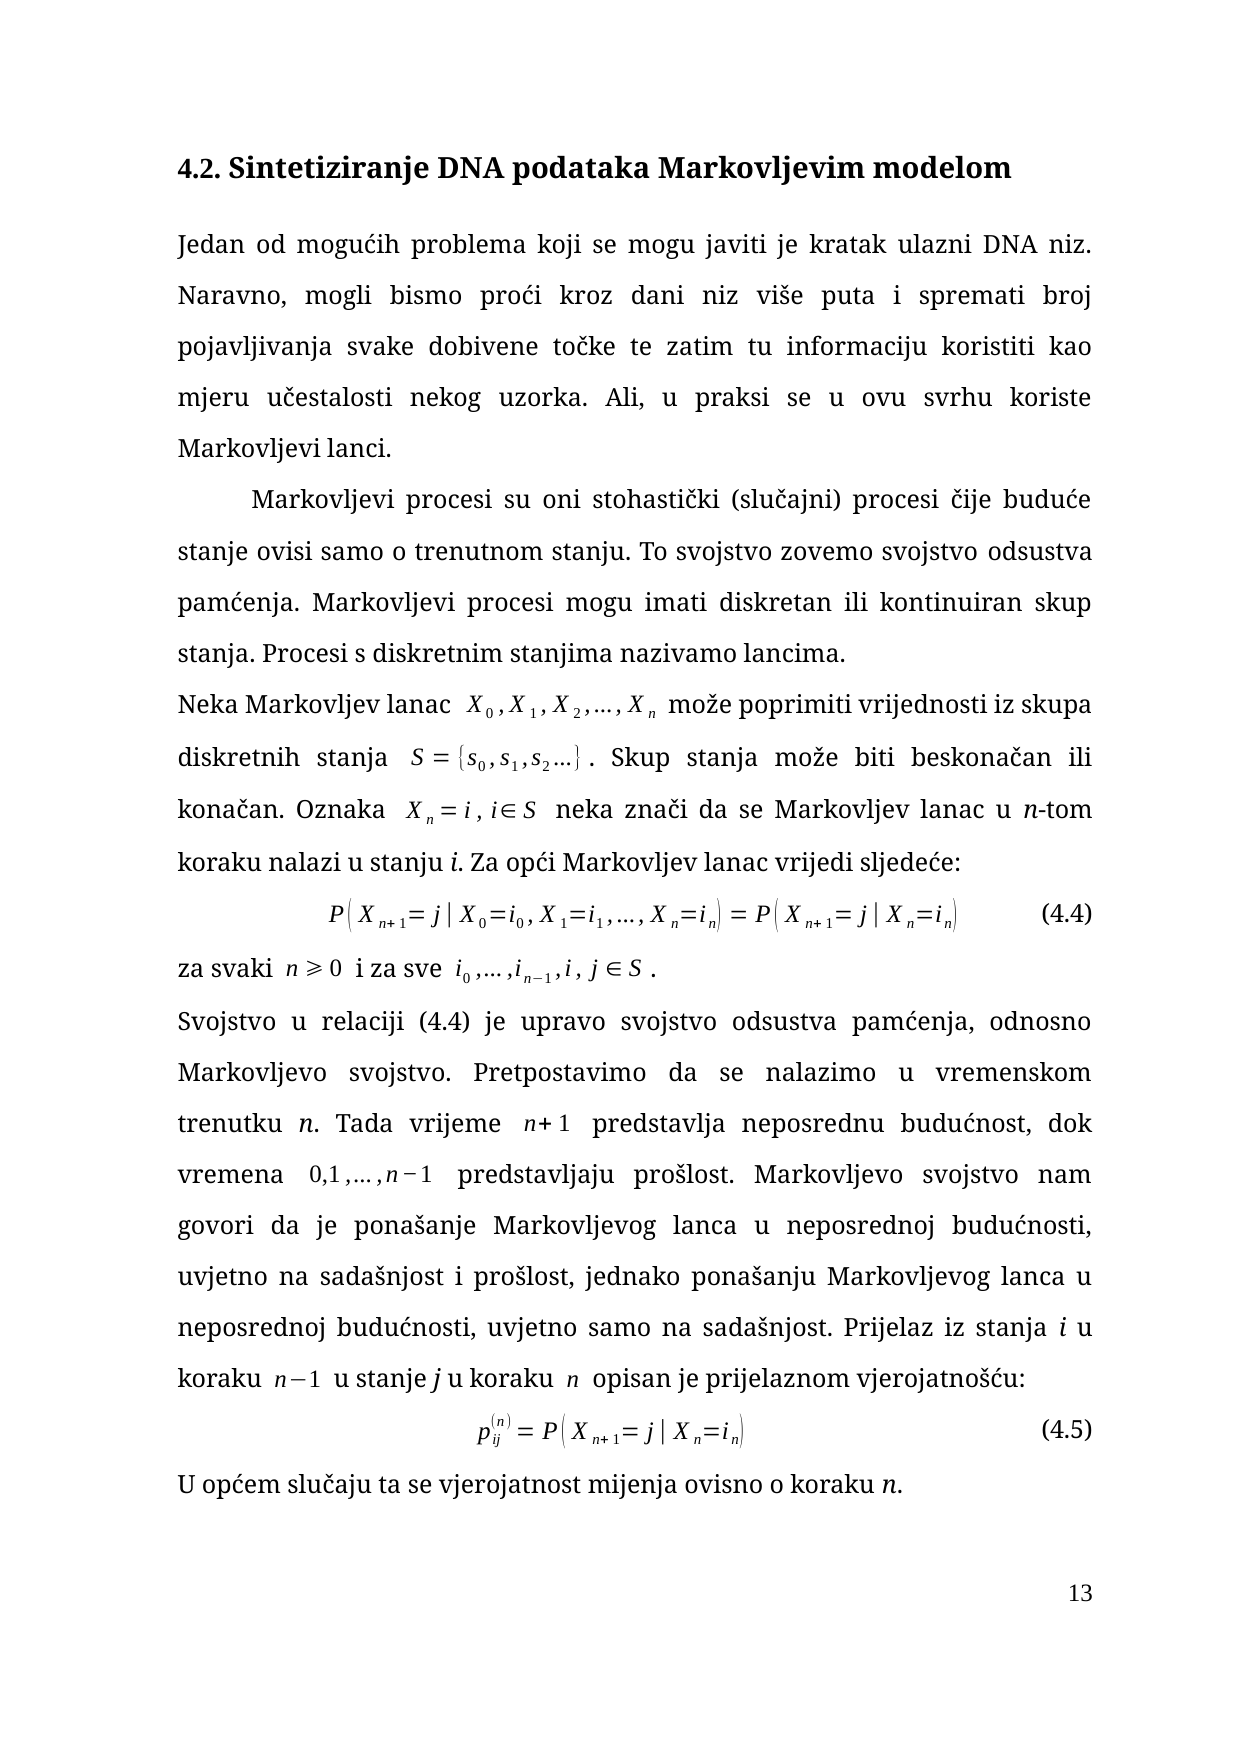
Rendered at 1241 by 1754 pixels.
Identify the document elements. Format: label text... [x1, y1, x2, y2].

text Jedan od mogućih problema koji se mogu javiti je kratak ulazni DNA niz. Naravno, mogli bismo proći kroz dani niz više puta i spremati broj pojavljivanja svake dobivene točke te zatim tu informaciju koristiti kao mjeru učestalosti nekog uzorka. Ali, u praksi se u ovu svrhu koriste Markovljevi lanci. [177, 227, 1093, 465]
text Markovljevi procesi su oni stohastički (slučajni) procesi čije buduće stanje ovisi samo o trenutnom stanju. To svojstvo zovemo svojstvo odsustva pamćenja. Markovljevi procesi mogu imati diskretan ili kontinuiran skup stanja. Procesi s diskretnim stanjima nazivamo lancima. [177, 482, 1093, 669]
text U općem slučaju ta se vjerojatnost mijenja ovisno o koraku n. [177, 1466, 1093, 1500]
subtitle 4.2. Sintetiziranje DNA podataka Markovljevim modelom [177, 148, 1093, 187]
text Svojstvo u relaciji (4.4) je upravo svojstvo odsustva pamćenja, odnosno Markovljevo svojstvo. Pretpostavimo da se nalazimo u vremenskom trenutku n. Tada vrijeme predstavlja neposrednu budućnost, dok vremena predstavljaju prošlost. Markovljevo svojstvo nam govori da je ponašanje Markovljevog lanca u neposrednoj budućnosti, uvjetno na sadašnjost i prošlost, jednako ponašanju Markovljevog lanca u neposrednoj budućnosti, uvjetno samo na sadašnjost. Prijelaz iz stanja i u koraku u stanje j u koraku opisan je prijelaznom vjerojatnošću: [177, 1003, 1093, 1395]
text (4.4) [177, 896, 1093, 933]
text za svaki i za sve . [177, 951, 1093, 986]
text (4.5) [177, 1412, 1093, 1449]
text Neka Markovljev lanac može poprimiti vrijednosti iz skupa diskretnih stanja . Skup stanja može biti beskonačan ili konačan. Oznaka neka znači da se Markovljev lanac u n-tom koraku nalazi u stanju i. Za opći Markovljev lanac vrijedi sljedeće: [177, 686, 1093, 879]
